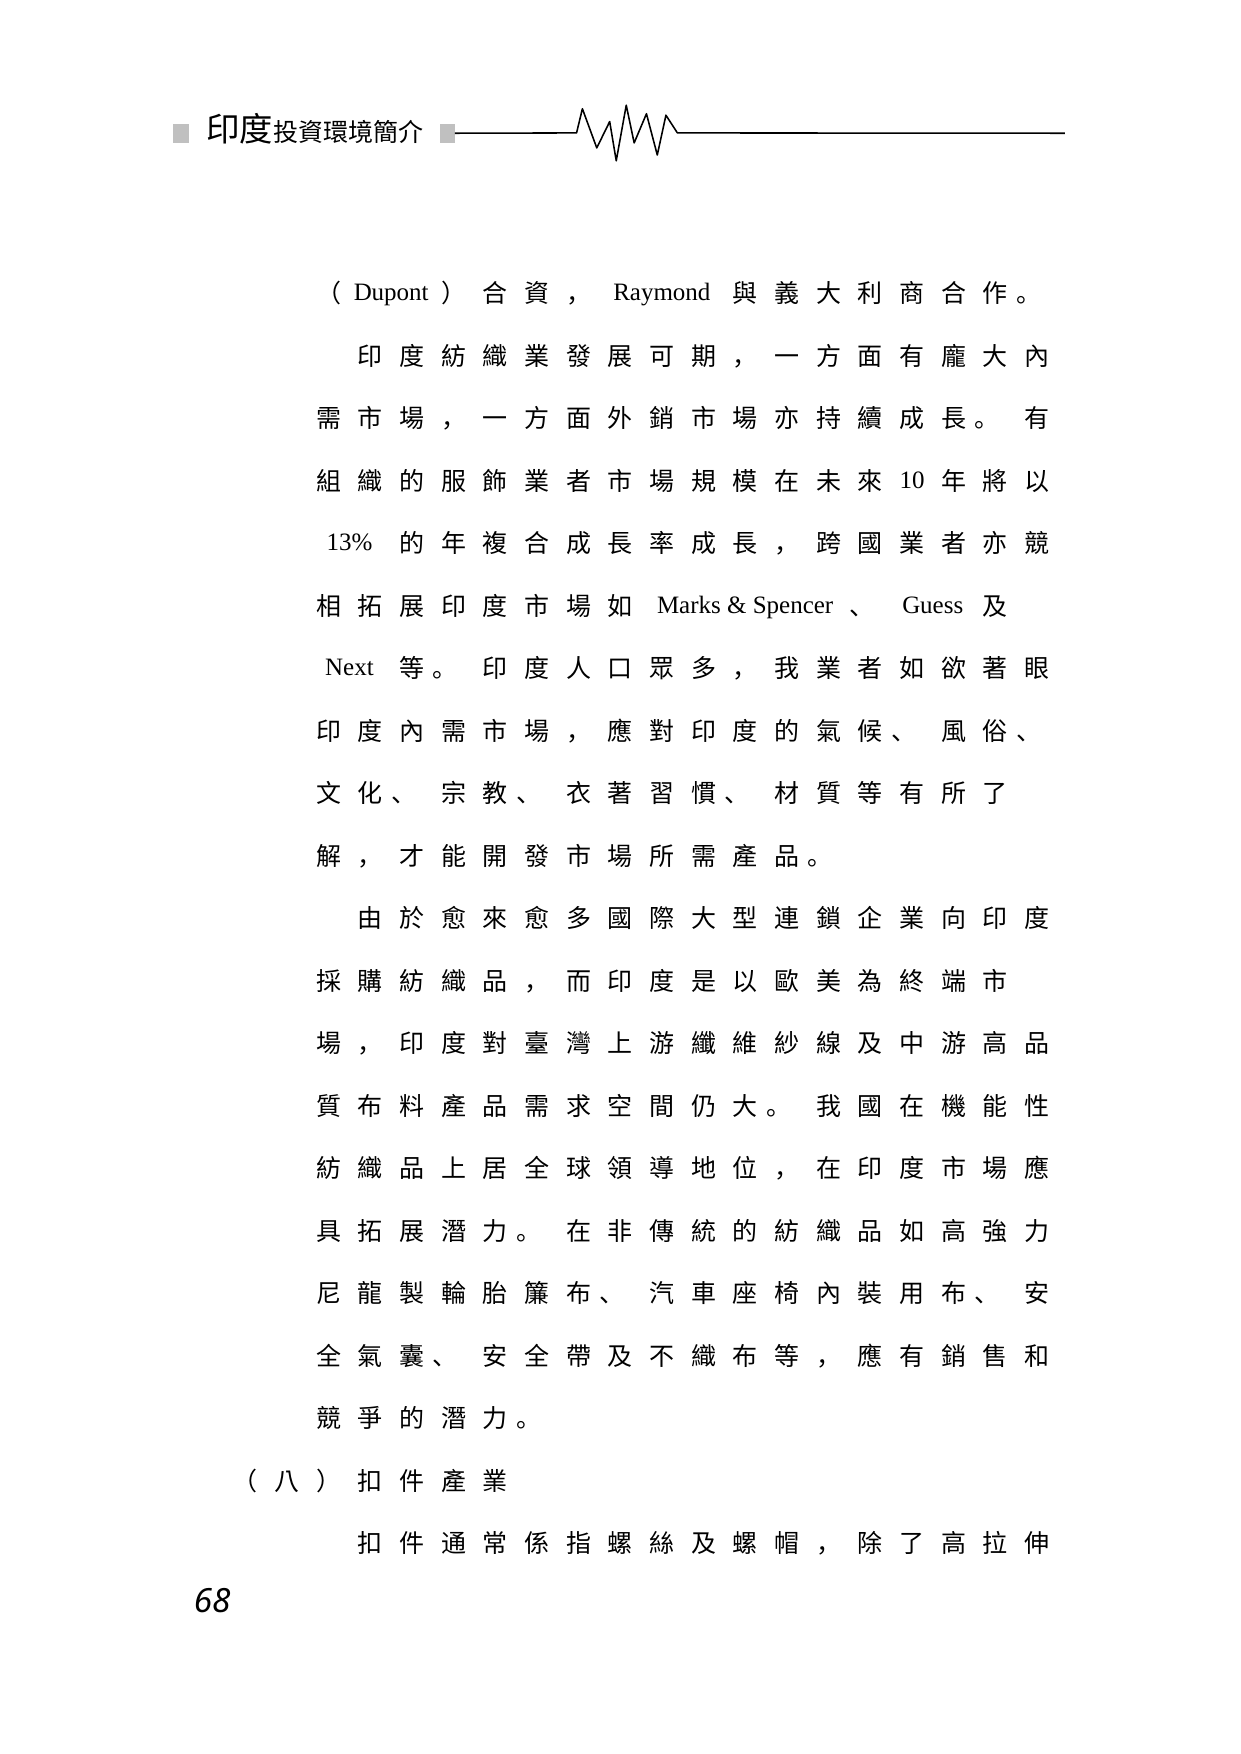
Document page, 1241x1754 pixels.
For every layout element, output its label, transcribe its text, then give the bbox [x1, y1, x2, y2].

text 印度紡織業發展可期，一方面有龐大內需市場，一方面外銷市場亦持續成長。有組織的服飾業者市場規模在未來10年將以13%的年複合成長率成長，跨國業者亦競相拓展印度市場如Marks & Spencer、Guess及Next等。印度人口眾多，我業者如欲著眼印度內需市場，應對印度的氣候、風俗、文化、宗教、衣著習慣、材質等有所了解，才能開發市場所需產品。 [281, 313, 1058, 875]
text （Dupont）合資，Raymond與義大利商合作。 [281, 250, 1058, 313]
text 扣件通常係指螺絲及螺帽，除了高拉伸 [281, 1500, 1058, 1563]
text （八）扣件產業 [207, 1438, 1058, 1500]
text 由於愈來愈多國際大型連鎖企業向印度採購紡織品，而印度是以歐美為終端市場，印度對臺灣上游纖維紗線及中游高品質布料產品需求空間仍大。我國在機能性紡織品上居全球領導地位，在印度市場應具拓展潛力。在非傳統的紡織品如高強力尼龍製輪胎簾布、汽車座椅內裝用布、安全氣囊、安全帶及不織布等，應有銷售和競爭的潛力。 [281, 875, 1058, 1438]
